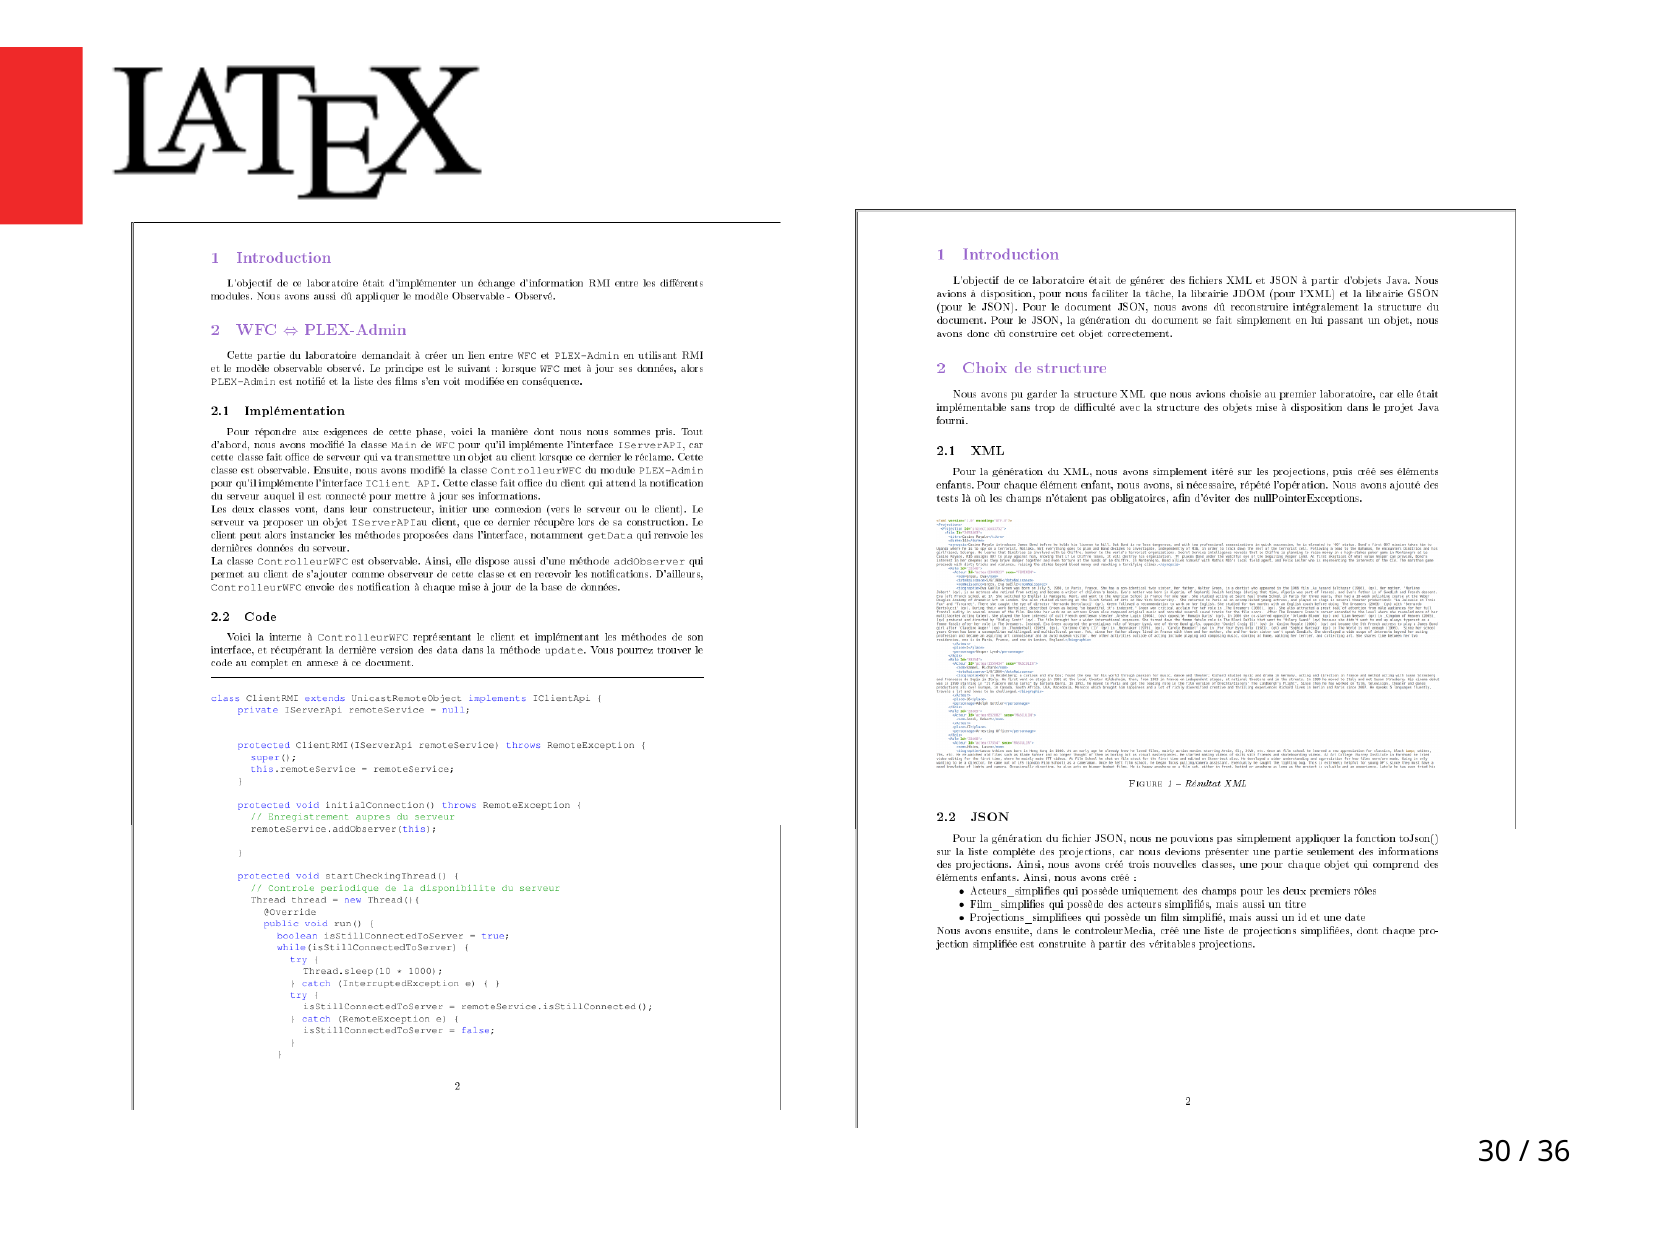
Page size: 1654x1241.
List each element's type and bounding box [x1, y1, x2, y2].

picture [855, 209, 1516, 1128]
picture [90, 0, 781, 1111]
